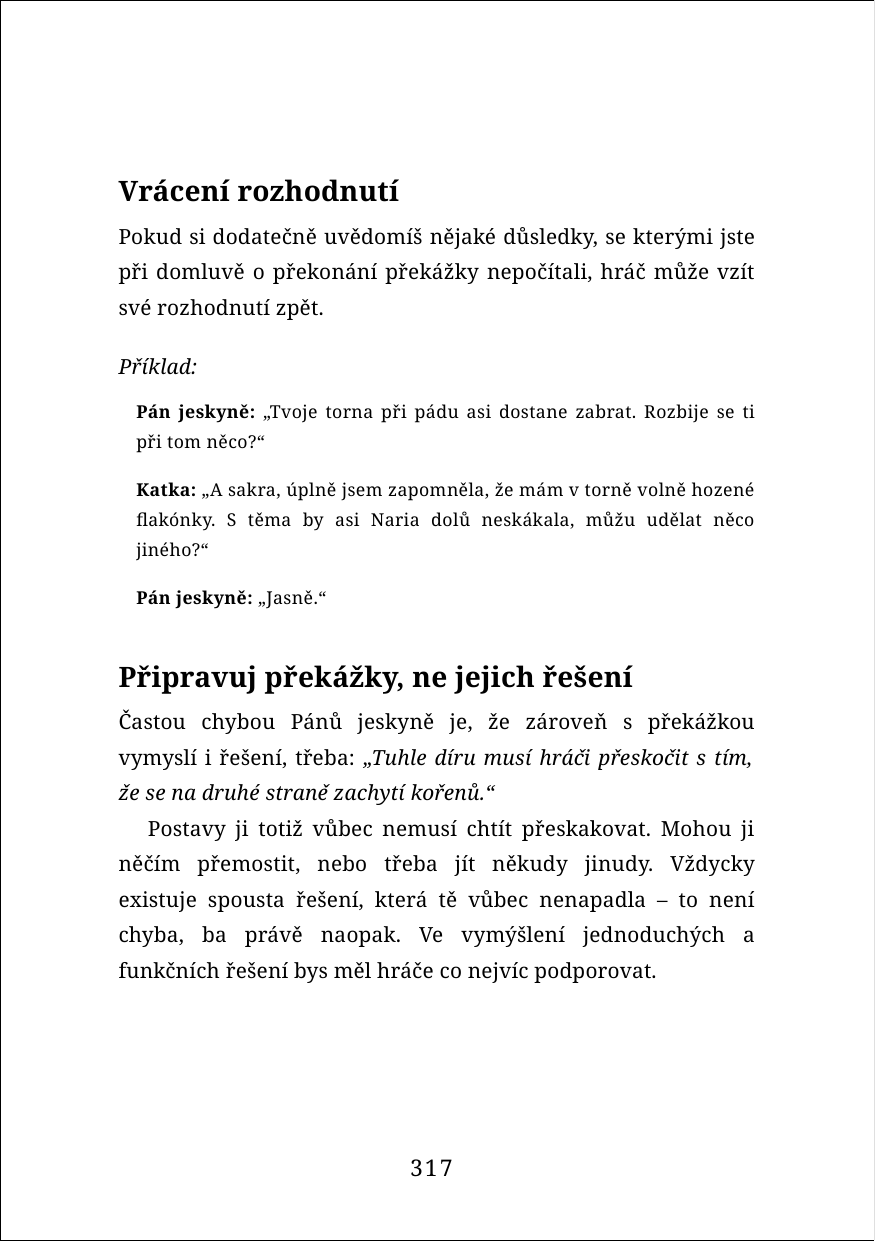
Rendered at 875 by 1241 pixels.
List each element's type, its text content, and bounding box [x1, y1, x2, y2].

text Častou chybou Pánů jeskyně je, že zároveň s překážkou vymyslí i řešení, třeba: „Tuhle díru musí hráči přeskočit s tím, že se na druhé straně zachytí kořenů.“ Postavy ji totiž vůbec nemusí chtít přeskakovat. Mohou ji něčím přemostit, nebo třeba jít někudy jinudy. Vždycky existuje spousta řešení, která tě vůbec nenapadla – to není chyba, ba právě naopak. Ve vymýšlení jednoduchých a funkčních řešení bys měl hráče co nejvíc podporovat. [118, 707, 756, 984]
text Pokud si dodatečně uvědomíš nějaké důsledky, se kterými jste při domluvě o překonání překážky nepočítali, hráč může vzít své rozhodnutí zpět. [118, 222, 756, 321]
text Pán jeskyně: „Jasně.“ [136, 586, 756, 610]
subtitle Připravuj překážky, ne jejich řešení [118, 657, 756, 696]
text Katka: „A sakra, úplně jsem zapomněla, že mám v torně volně hozené flakónky. S těma by asi Naria dolů neskákala, můžu udělat něco jiného?“ [136, 477, 756, 562]
text Pán jeskyně: „Tvoje torna při pádu asi dostane zabrat. Rozbije se ti při tom něco?“ [136, 399, 756, 454]
text Příklad: [118, 352, 756, 381]
subtitle Vrácení rozhodnutí [118, 172, 756, 210]
